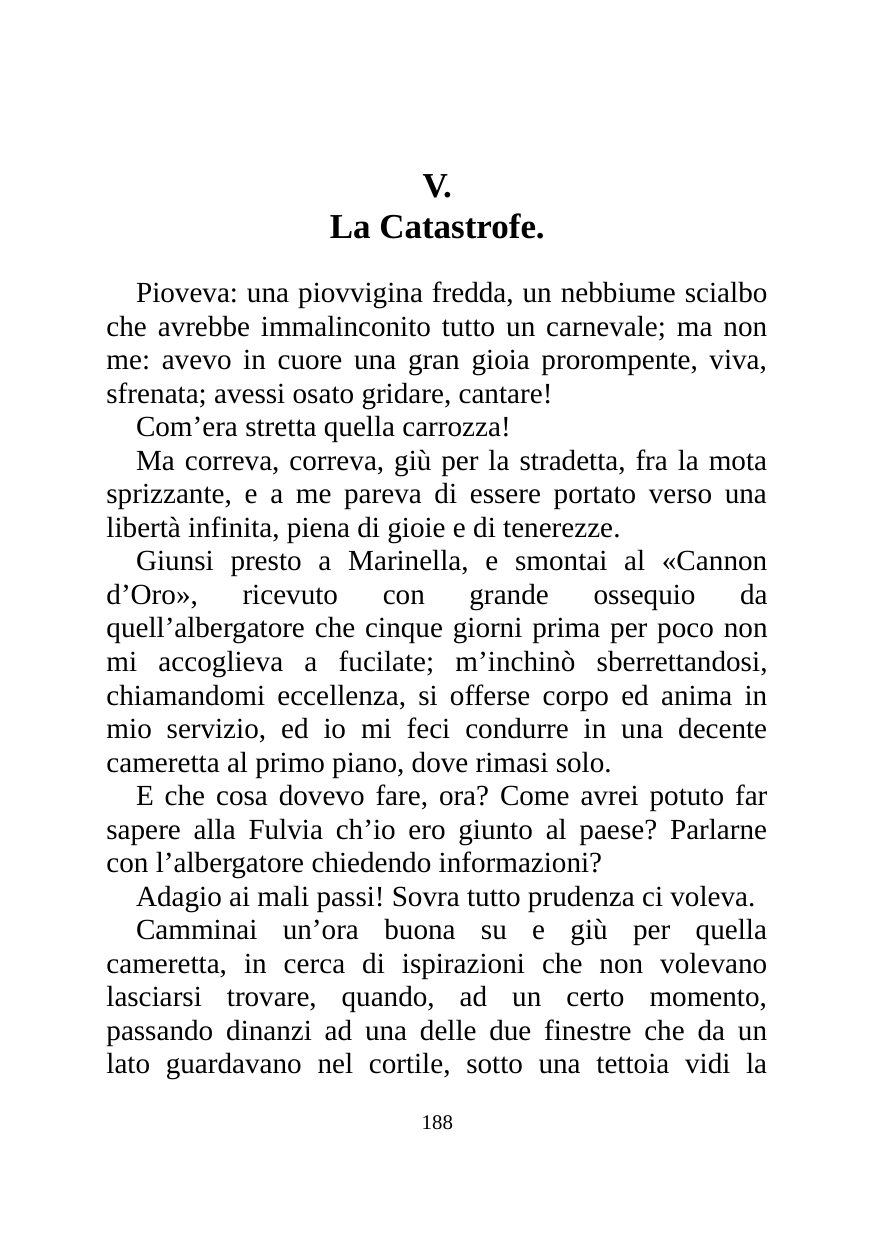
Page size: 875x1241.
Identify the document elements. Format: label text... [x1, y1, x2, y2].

text Com’era stretta quella carrozza! [106, 409, 768, 443]
subtitle V. La Catastrofe. [106, 165, 768, 246]
text Giunsi presto a Marinella, e smontai al «Cannon d’Oro», ricevuto con grande ossequio da quell’albergatore che cinque giorni prima per poco non mi accoglieva a fucilate; m’inchinò sberrettandosi, chiamandomi eccellenza, si offerse corpo ed anima in mio servizio, ed io mi feci condurre in una decente cameretta al primo piano, dove rimasi solo. [106, 543, 768, 778]
text Camminai un’ora buona su e giù per quella cameretta, in cerca di ispirazioni che non volevano lasciarsi trovare, quando, ad un certo momento, passando dinanzi ad una delle due finestre che da un lato guardavano nel cortile, sotto una tettoia vidi la [106, 912, 768, 1080]
text Adagio ai mali passi! Sovra tutto prudenza ci voleva. [106, 879, 768, 912]
text Pioveva: una piovvigina fredda, un nebbiume scialbo che avrebbe immalinconito tutto un carnevale; ma non me: avevo in cuore una gran gioia prorompente, viva, sfrenata; avessi osato gridare, cantare! [106, 275, 768, 409]
text E che cosa dovevo fare, ora? Come avrei potuto far sapere alla Fulvia ch’io ero giunto al paese? Parlarne con l’albergatore chiedendo informazioni? [106, 778, 768, 879]
text Ma correva, correva, giù per la stradetta, fra la mota sprizzante, e a me pareva di essere portato verso una libertà infinita, piena di gioie e di tenerezze. [106, 443, 768, 543]
